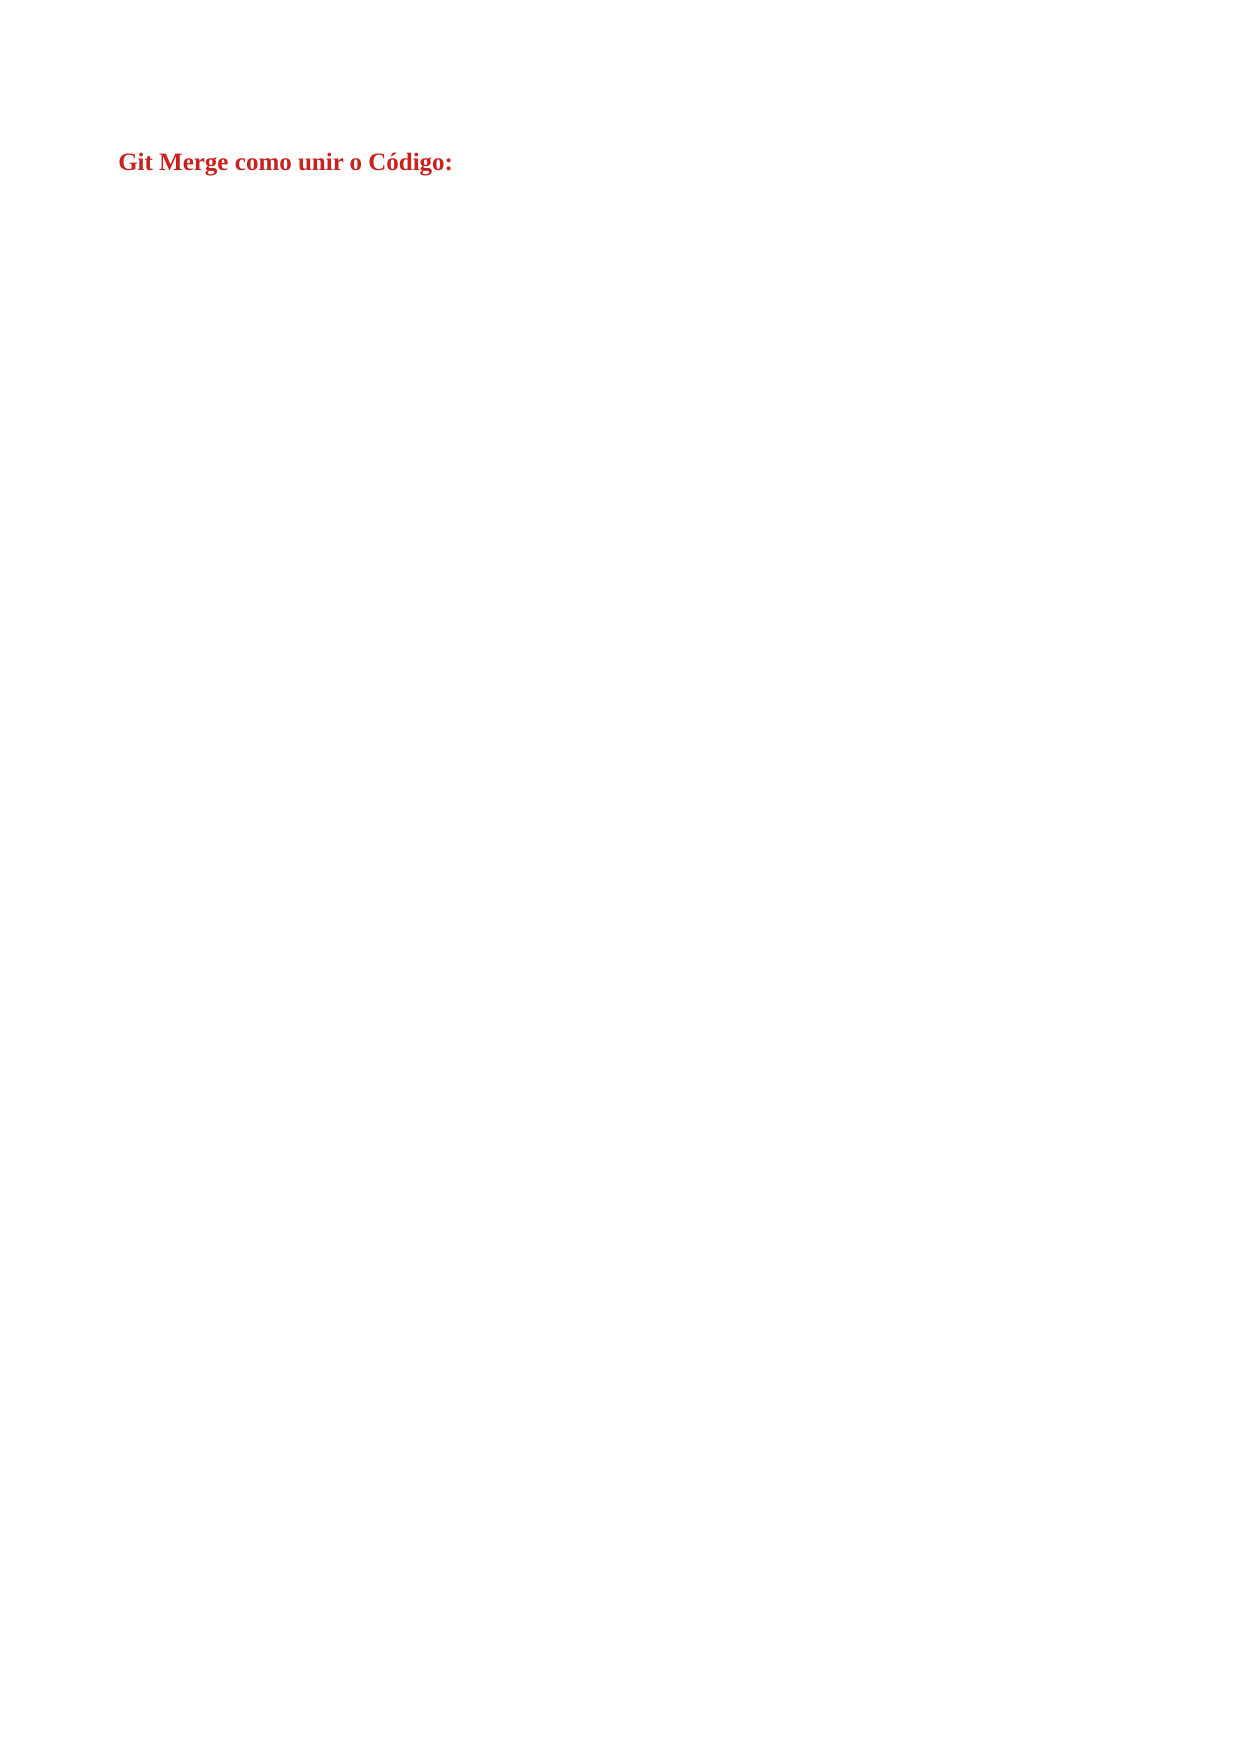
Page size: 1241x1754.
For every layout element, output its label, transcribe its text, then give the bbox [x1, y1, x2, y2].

text Git Merge como unir o Código: [118, 147, 1122, 176]
